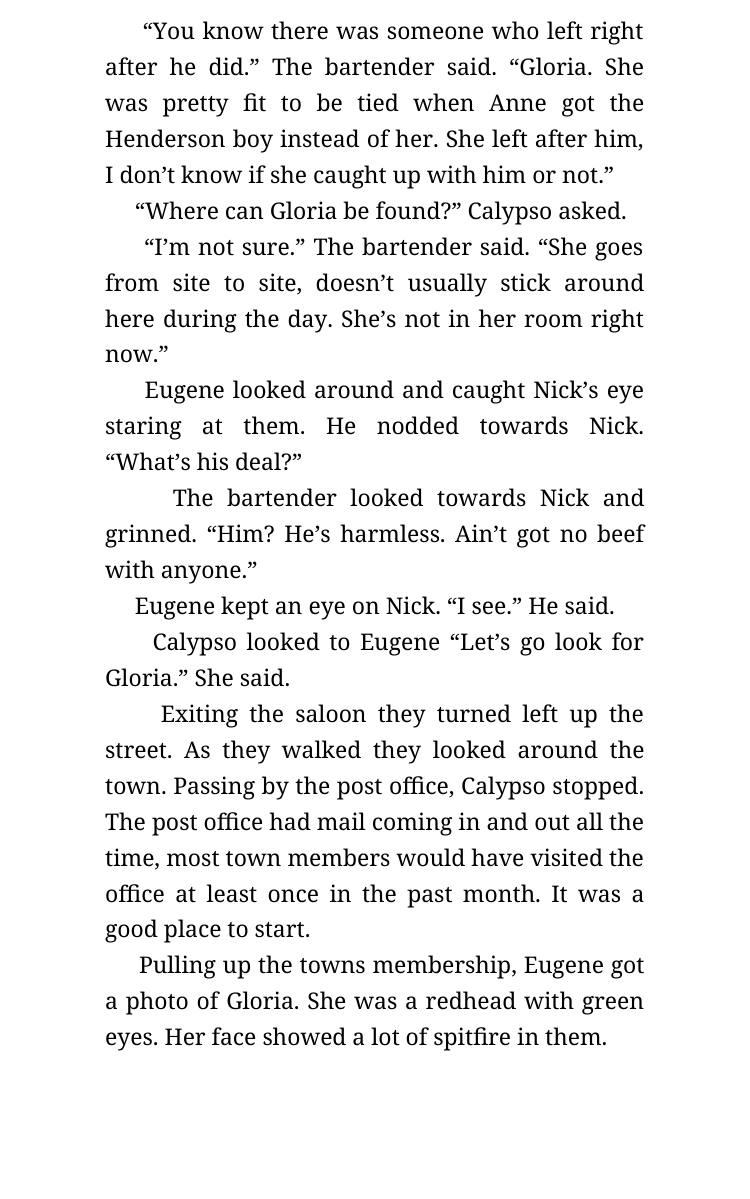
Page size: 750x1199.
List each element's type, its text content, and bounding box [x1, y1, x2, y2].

text Eugene looked around and caught Nick’s eye staring at them. He nodded towards Nick. “What’s his deal?” [105, 374, 645, 477]
text “You know there was someone who left right after he did.” The bartender said. “Gloria. She was pretty fit to be tied when Anne got the Henderson boy instead of her. She left after him, I don’t know if she caught up with him or not.” [105, 15, 645, 190]
text The bartender looked towards Nick and grinned. “Him? He’s harmless. Ain’t got no beef with anyone.” [105, 482, 645, 585]
text Calypso looked to Eugene “Let’s go look for Gloria.” She said. [105, 626, 645, 693]
text Exiting the saloon they turned left up the street. As they walked they looked around the town. Passing by the post office, Calypso stopped. The post office had mail coming in and out all the time, most town members would have visited the office at least once in the past month. It was a good place to start. [105, 698, 645, 945]
text Pulling up the towns membership, Eugene got a photo of Gloria. She was a redhead with green eyes. Her face showed a lot of spitfire in them. [105, 949, 645, 1052]
text “Where can Gloria be found?” Calypso asked. [105, 195, 645, 226]
text “I’m not sure.” The bartender said. “She goes from site to site, doesn’t usually stick around here during the day. She’s not in her room right now.” [105, 231, 645, 370]
text Eugene kept an eye on Nick. “I see.” He said. [105, 590, 645, 621]
